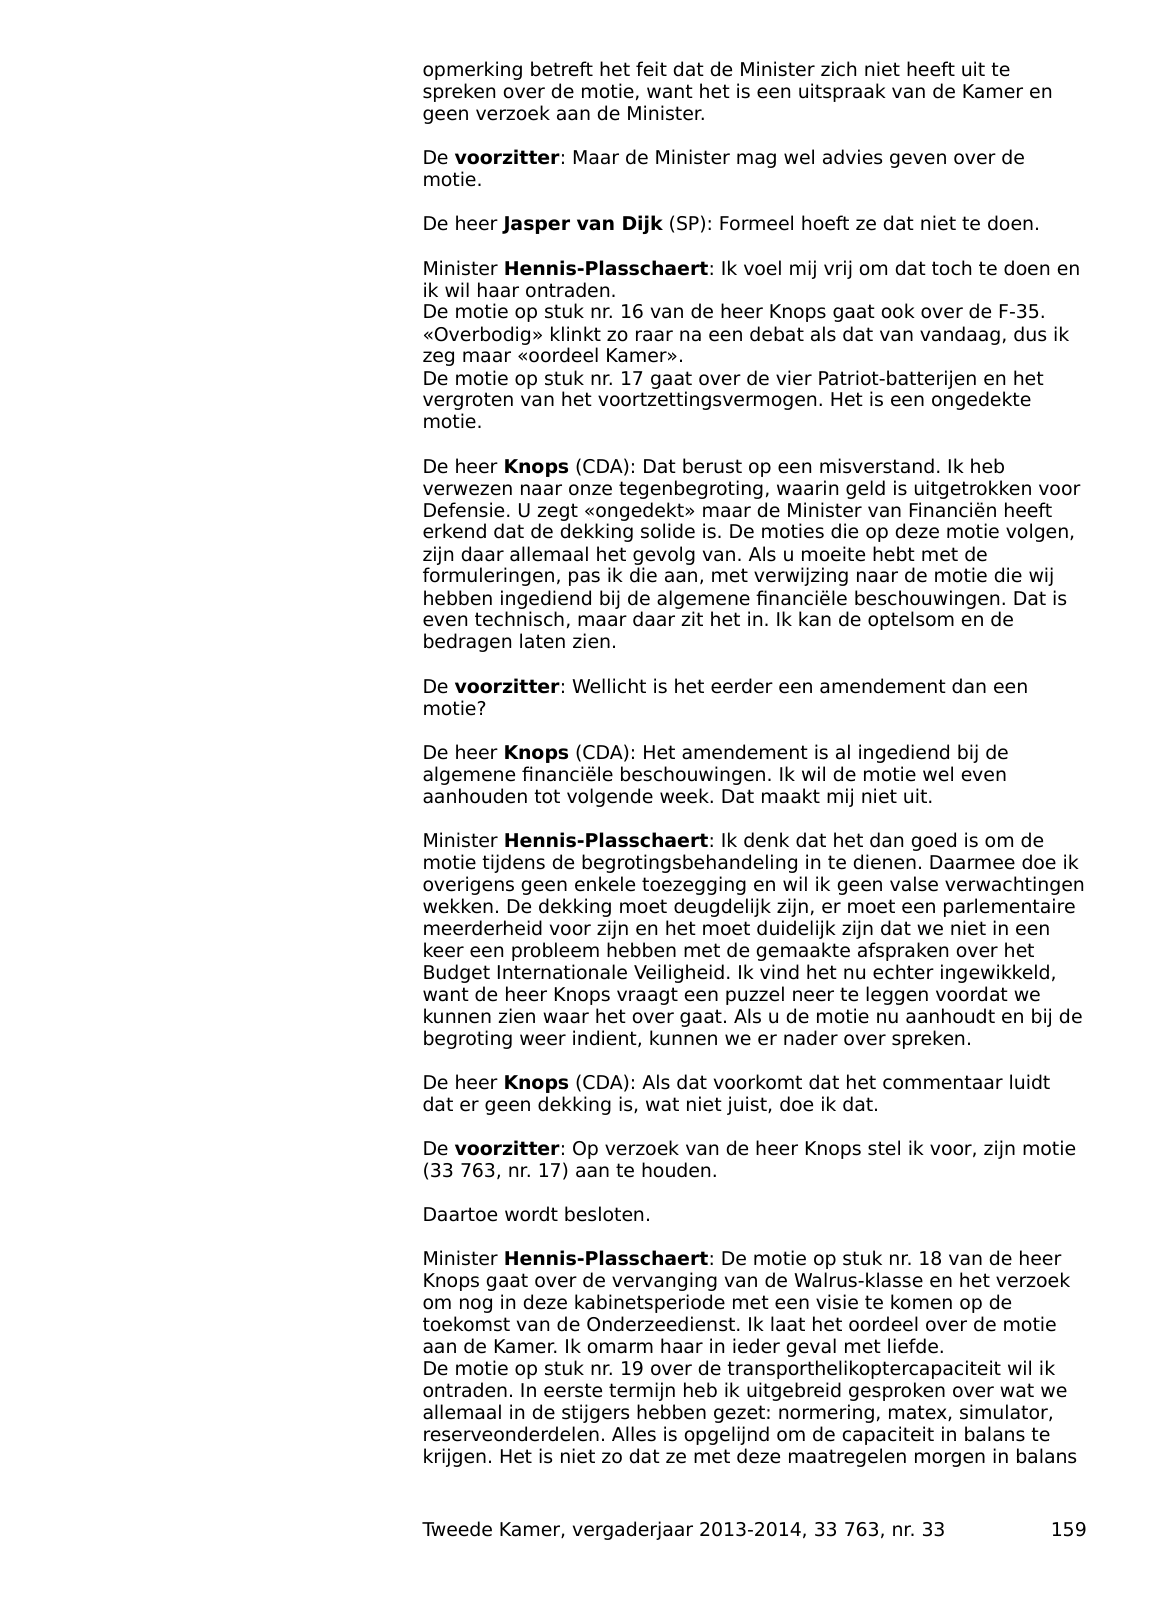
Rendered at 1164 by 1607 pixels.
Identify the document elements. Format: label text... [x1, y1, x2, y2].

text De motie op stuk nr. 16 van de heer Knops gaat ook over de F-35. «Overbodig» klinkt zo raar na een debat als dat van vandaag, dus ik zeg maar «oordeel Kamer». [422, 301, 1087, 367]
text De heer Knops (CDA): Dat berust op een misverstand. Ik heb verwezen naar onze tegenbegroting, waarin geld is uitgetrokken voor Defensie. U zegt «ongedekt» maar de Minister van Financiën heeft erkend dat de dekking solide is. De moties die op deze motie volgen, zijn daar allemaal het gevolg van. Als u moeite hebt met de formuleringen, pas ik die aan, met verwijzing naar de motie die wij hebben ingediend bij de algemene financiële beschouwingen. Dat is even technisch, maar daar zit het in. Ik kan de optelsom en de bedragen laten zien. [422, 456, 1087, 653]
text De voorzitter: Wellicht is het eerder een amendement dan een motie? [422, 676, 1087, 719]
text De motie op stuk nr. 17 gaat over de vier Patriot-batterijen en het vergroten van het voortzettingsvermogen. Het is een ongedekte motie. [422, 367, 1087, 433]
text De heer Knops (CDA): Het amendement is al ingediend bij de algemene financiële beschouwingen. Ik wil de motie wel even aanhouden tot volgende week. Dat maakt mij niet uit. [422, 742, 1087, 808]
text Minister Hennis-Plasschaert: De motie op stuk nr. 18 van de heer Knops gaat over de vervanging van de Walrus-klasse en het verzoek om nog in deze kabinetsperiode met een visie te komen op de toekomst van de Onderzeedienst. Ik laat het oordeel over de motie aan de Kamer. Ik omarm haar in ieder geval met liefde. [422, 1248, 1087, 1358]
text Daartoe wordt besloten. [422, 1204, 1087, 1226]
text De heer Jasper van Dijk (SP): Formeel hoeft ze dat niet te doen. [422, 213, 1087, 235]
text De motie op stuk nr. 19 over de transporthelikoptercapaciteit wil ik ontraden. In eerste termijn heb ik uitgebreid gesproken over wat we allemaal in de stijgers hebben gezet: normering, matex, simulator, reserveonderdelen. Alles is opgelijnd om de capaciteit in balans te krijgen. Het is niet zo dat ze met deze maatregelen morgen in balans [422, 1358, 1087, 1468]
text De heer Knops (CDA): Als dat voorkomt dat het commentaar luidt dat er geen dekking is, wat niet juist, doe ik dat. [422, 1072, 1087, 1116]
text Minister Hennis-Plasschaert: Ik voel mij vrij om dat toch te doen en ik wil haar ontraden. [422, 257, 1087, 301]
text De voorzitter: Op verzoek van de heer Knops stel ik voor, zijn motie (33 763, nr. 17) aan te houden. [422, 1138, 1087, 1182]
text opmerking betreft het feit dat de Minister zich niet heeft uit te spreken over de motie, want het is een uitspraak van de Kamer en geen verzoek aan de Minister. [422, 59, 1087, 125]
text De voorzitter: Maar de Minister mag wel advies geven over de motie. [422, 147, 1087, 191]
text Minister Hennis-Plasschaert: Ik denk dat het dan goed is om de motie tijdens de begrotingsbehandeling in te dienen. Daarmee doe ik overigens geen enkele toezegging en wil ik geen valse verwachtingen wekken. De dekking moet deugdelijk zijn, er moet een parlementaire meerderheid voor zijn en het moet duidelijk zijn dat we niet in een keer een probleem hebben met de gemaakte afspraken over het Budget Internationale Veiligheid. Ik vind het nu echter ingewikkeld, want de heer Knops vraagt een puzzel neer te leggen voordat we kunnen zien waar het over gaat. Als u de motie nu aanhoudt en bij de begroting weer indient, kunnen we er nader over spreken. [422, 830, 1087, 1049]
